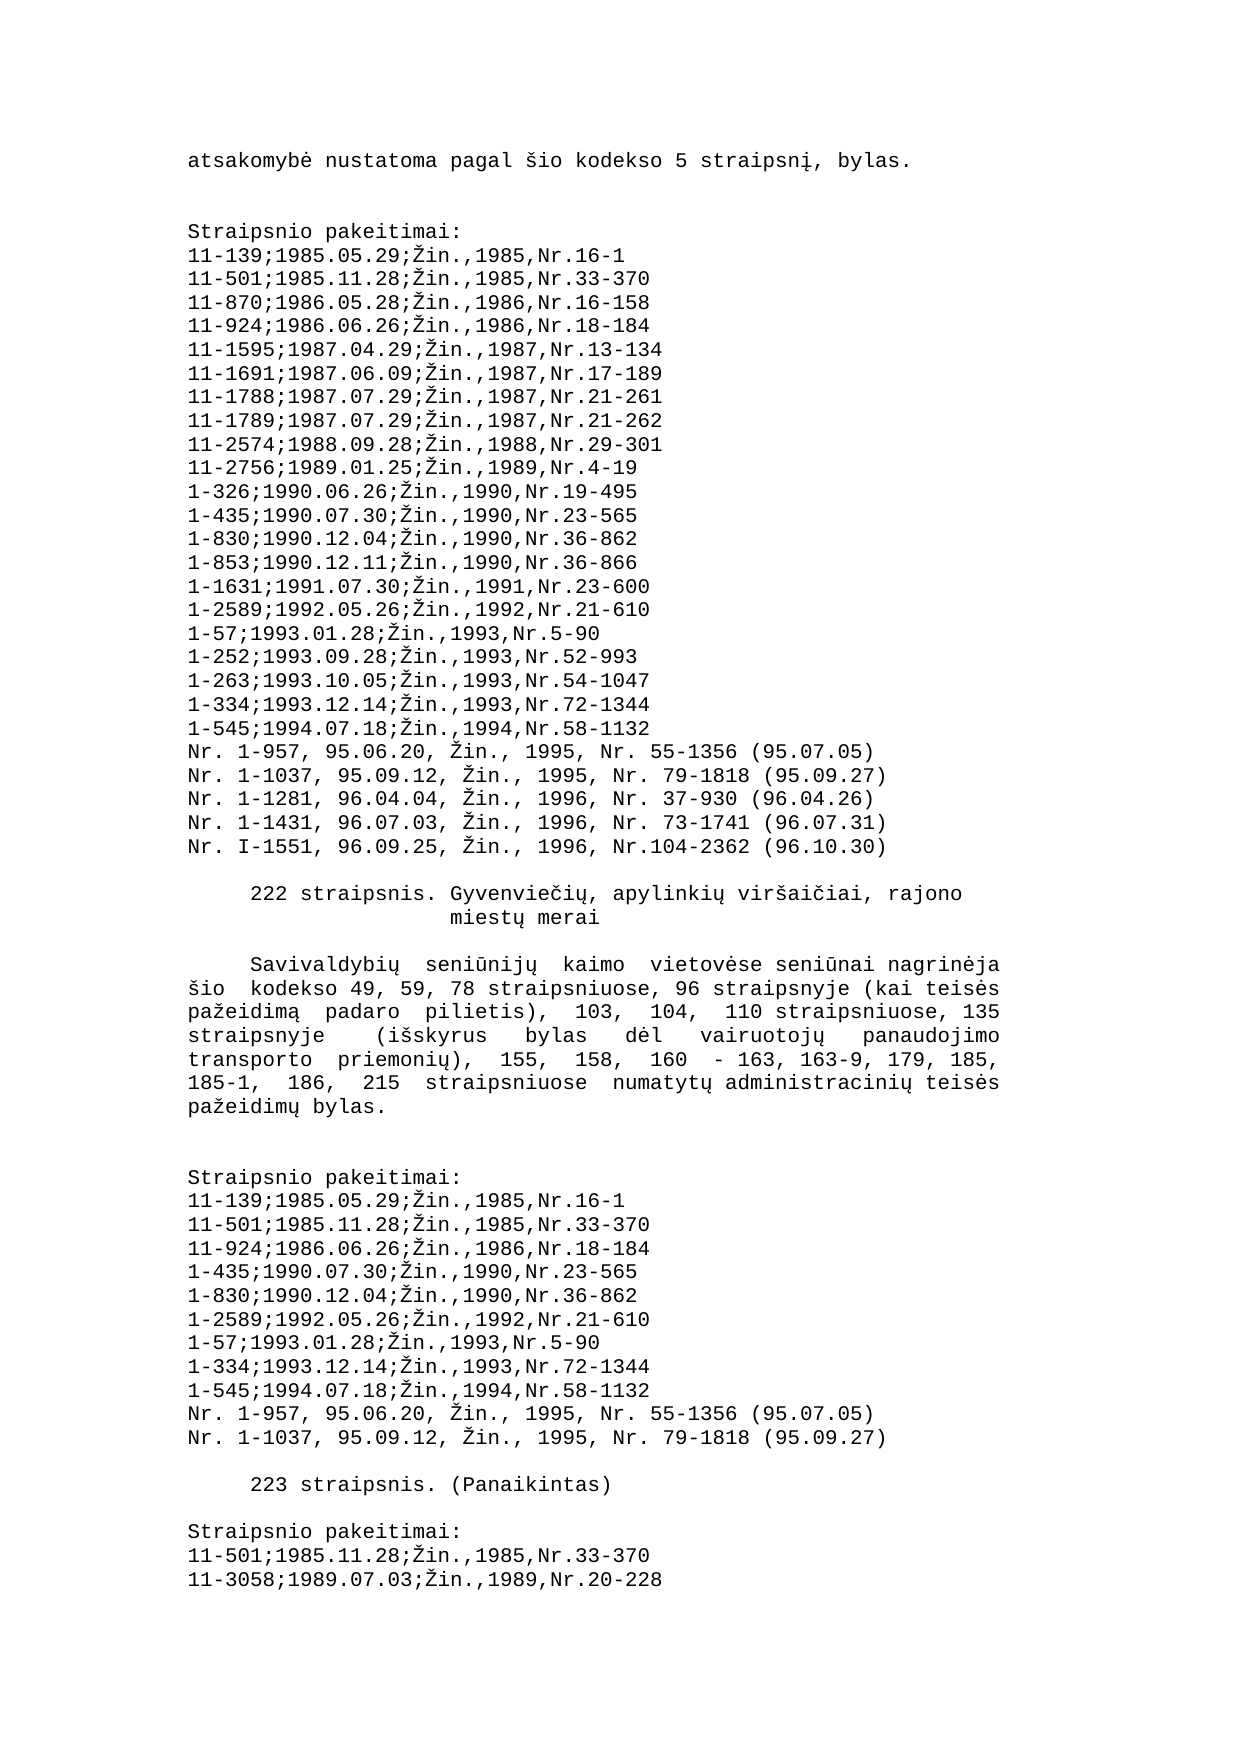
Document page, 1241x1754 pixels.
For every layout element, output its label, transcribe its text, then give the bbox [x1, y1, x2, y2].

text Nr. 1-1281, 96.04.04, Žin., 1996, Nr. 37-930 (96.04.26) [187, 788, 1053, 812]
text 11-1788;1987.07.29;Žin.,1987,Nr.21-261 [187, 386, 1053, 410]
text 11-2574;1988.09.28;Žin.,1988,Nr.29-301 [187, 434, 1053, 457]
text 11-924;1986.06.26;Žin.,1986,Nr.18-184 [187, 1238, 1053, 1261]
text 1-545;1994.07.18;Žin.,1994,Nr.58-1132 [187, 717, 1053, 741]
text Nr. 1-1431, 96.07.03, Žin., 1996, Nr. 73-1741 (96.07.31) [187, 812, 1053, 836]
text miestų merai [187, 907, 1053, 930]
text 11-1789;1987.07.29;Žin.,1987,Nr.21-262 [187, 410, 1053, 434]
text 11-1691;1987.06.09;Žin.,1987,Nr.17-189 [187, 363, 1053, 386]
text 11-924;1986.06.26;Žin.,1986,Nr.18-184 [187, 316, 1053, 339]
text 11-2756;1989.01.25;Žin.,1989,Nr.4-19 [187, 457, 1053, 481]
text 1-57;1993.01.28;Žin.,1993,Nr.5-90 [187, 1332, 1053, 1356]
text 11-1595;1987.04.29;Žin.,1987,Nr.13-134 [187, 339, 1053, 363]
text pažeidimų bylas. [187, 1096, 1053, 1119]
text Nr. 1-1037, 95.09.12, Žin., 1995, Nr. 79-1818 (95.09.27) [187, 1427, 1053, 1451]
text atsakomybė nustatoma pagal šio kodekso 5 straipsnį, bylas. [187, 150, 1053, 174]
text šio kodekso 49, 59, 78 straipsniuose, 96 straipsnyje (kai teisės [187, 978, 1053, 1001]
text 1-326;1990.06.26;Žin.,1990,Nr.19-495 [187, 481, 1053, 505]
text 1-830;1990.12.04;Žin.,1990,Nr.36-862 [187, 528, 1053, 552]
text 11-501;1985.11.28;Žin.,1985,Nr.33-370 [187, 268, 1053, 292]
text 1-435;1990.07.30;Žin.,1990,Nr.23-565 [187, 1261, 1053, 1285]
text Straipsnio pakeitimai: [187, 1521, 1053, 1545]
text 11-139;1985.05.29;Žin.,1985,Nr.16-1 [187, 244, 1053, 268]
text 11-139;1985.05.29;Žin.,1985,Nr.16-1 [187, 1190, 1053, 1214]
text 1-2589;1992.05.26;Žin.,1992,Nr.21-610 [187, 1309, 1053, 1332]
text 1-2589;1992.05.26;Žin.,1992,Nr.21-610 [187, 599, 1053, 623]
text 1-830;1990.12.04;Žin.,1990,Nr.36-862 [187, 1285, 1053, 1309]
text 1-334;1993.12.14;Žin.,1993,Nr.72-1344 [187, 1356, 1053, 1379]
text 1-263;1993.10.05;Žin.,1993,Nr.54-1047 [187, 670, 1053, 694]
text 1-252;1993.09.28;Žin.,1993,Nr.52-993 [187, 647, 1053, 670]
text 185-1, 186, 215 straipsniuose numatytų administracinių teisės [187, 1072, 1053, 1096]
text Nr. 1-1037, 95.09.12, Žin., 1995, Nr. 79-1818 (95.09.27) [187, 765, 1053, 788]
text 1-1631;1991.07.30;Žin.,1991,Nr.23-600 [187, 576, 1053, 599]
text 1-334;1993.12.14;Žin.,1993,Nr.72-1344 [187, 694, 1053, 717]
text Straipsnio pakeitimai: [187, 221, 1053, 244]
text 11-501;1985.11.28;Žin.,1985,Nr.33-370 [187, 1545, 1053, 1569]
text 223 straipsnis. (Panaikintas) [187, 1474, 1053, 1498]
text Nr. I-1551, 96.09.25, Žin., 1996, Nr.104-2362 (96.10.30) [187, 836, 1053, 859]
text Savivaldybių seniūnijų kaimo vietovėse seniūnai nagrinėja [187, 954, 1053, 978]
text transporto priemonių), 155, 158, 160 - 163, 163-9, 179, 185, [187, 1048, 1053, 1072]
text 222 straipsnis. Gyvenviečių, apylinkių viršaičiai, rajono [187, 883, 1053, 907]
text 1-57;1993.01.28;Žin.,1993,Nr.5-90 [187, 623, 1053, 647]
text 11-3058;1989.07.03;Žin.,1989,Nr.20-228 [187, 1569, 1053, 1592]
text Straipsnio pakeitimai: [187, 1167, 1053, 1190]
text 1-435;1990.07.30;Žin.,1990,Nr.23-565 [187, 505, 1053, 528]
text Nr. 1-957, 95.06.20, Žin., 1995, Nr. 55-1356 (95.07.05) [187, 741, 1053, 765]
text 11-501;1985.11.28;Žin.,1985,Nr.33-370 [187, 1214, 1053, 1238]
text straipsnyje (išskyrus bylas dėl vairuotojų panaudojimo [187, 1025, 1053, 1048]
text pažeidimą padaro pilietis), 103, 104, 110 straipsniuose, 135 [187, 1001, 1053, 1025]
text 11-870;1986.05.28;Žin.,1986,Nr.16-158 [187, 292, 1053, 316]
text 1-545;1994.07.18;Žin.,1994,Nr.58-1132 [187, 1379, 1053, 1403]
text Nr. 1-957, 95.06.20, Žin., 1995, Nr. 55-1356 (95.07.05) [187, 1403, 1053, 1427]
text 1-853;1990.12.11;Žin.,1990,Nr.36-866 [187, 552, 1053, 576]
